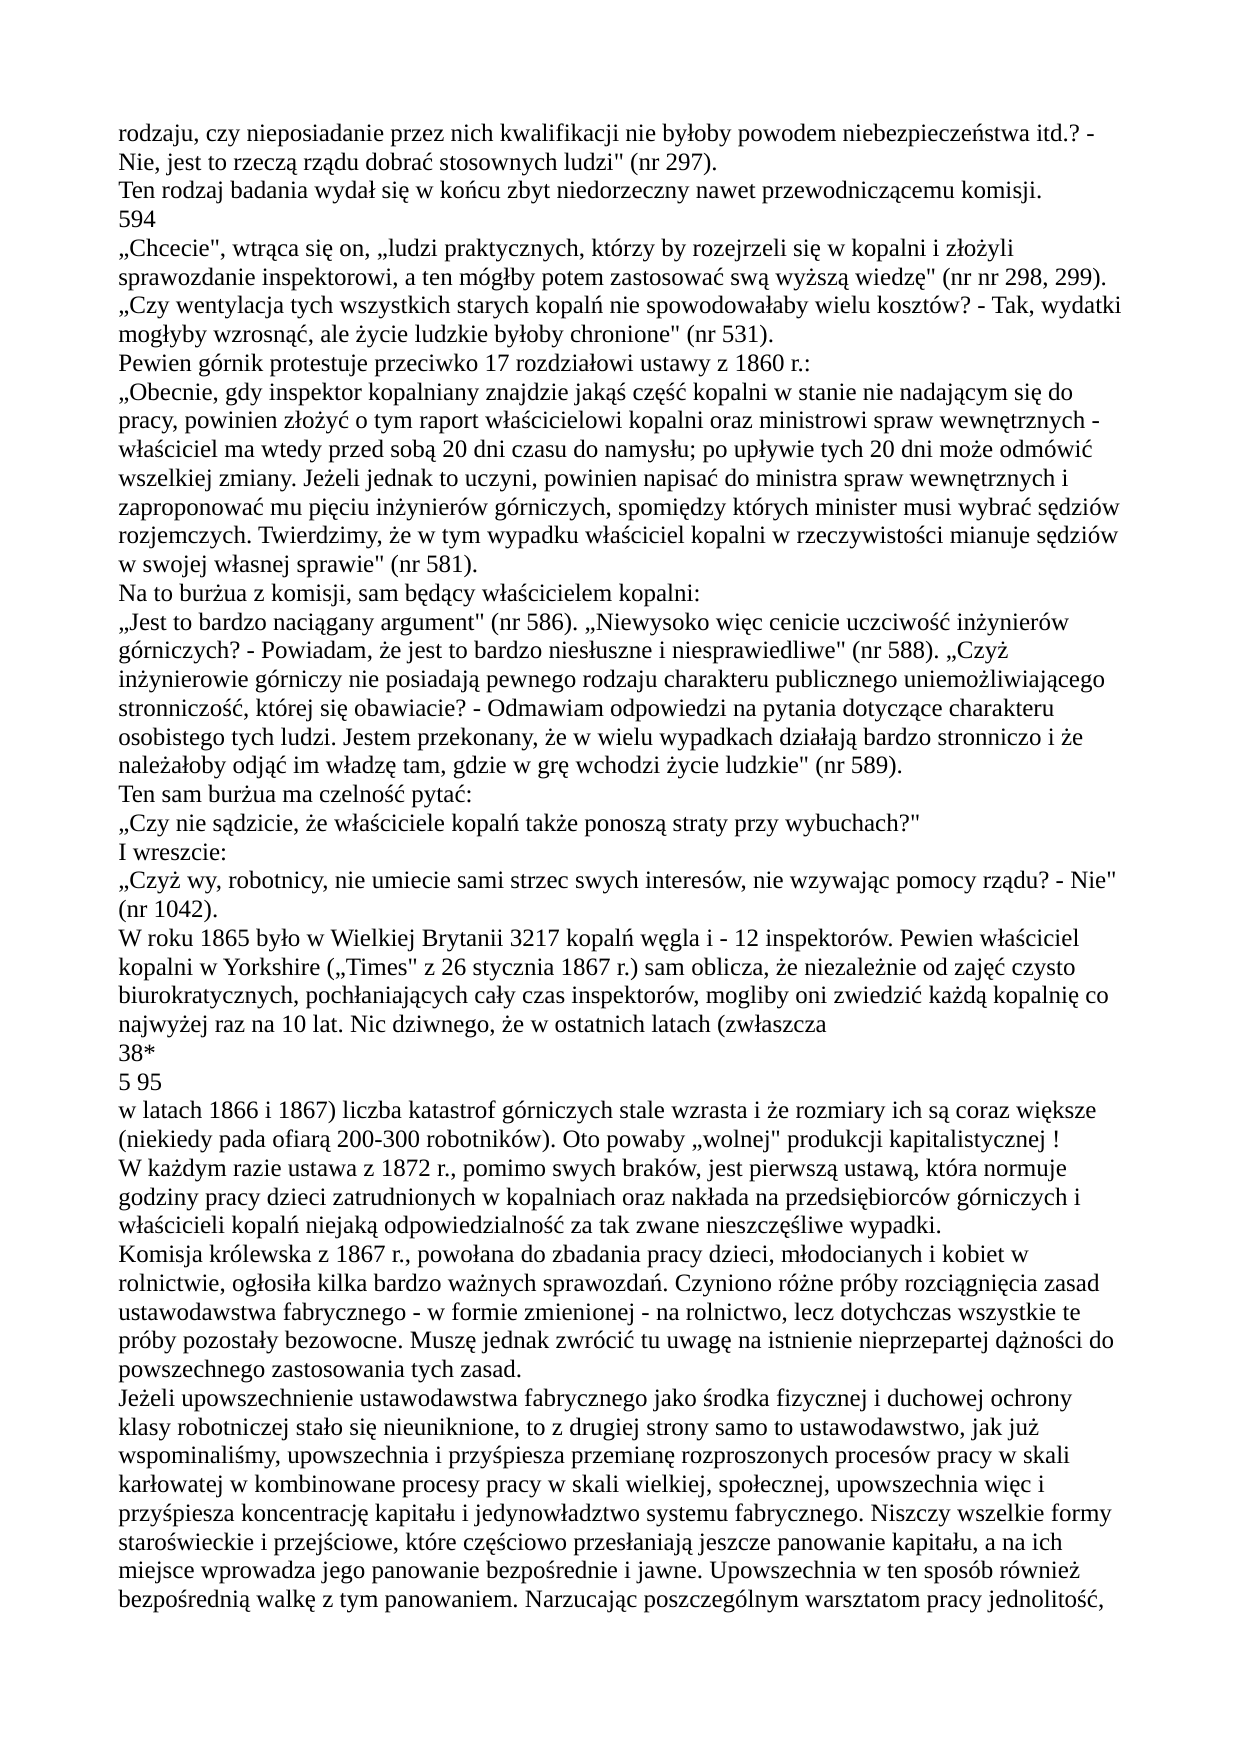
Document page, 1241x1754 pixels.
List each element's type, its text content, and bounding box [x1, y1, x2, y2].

text Ten rodzaj badania wydał się w końcu zbyt niedorzeczny nawet przewodniczącemu komisji. [118, 176, 1122, 204]
text W roku 1865 było w Wielkiej Brytanii 3217 kopalń węgla i - 12 inspektorów. Pewien właściciel kopalni w Yorkshire („Times" z 26 stycznia 1867 r.) sam oblicza, że niezależnie od zajęć czysto biurokratycznych, pochłaniających cały czas inspektorów, mogliby oni zwiedzić każdą kopalnię co najwyżej raz na 10 lat. Nic dziwnego, że w ostatnich latach (zwłaszcza [118, 923, 1122, 1038]
text 38* [118, 1038, 1122, 1067]
text Jeżeli upowszechnienie ustawodawstwa fabrycznego jako środka fizycznej i duchowej ochrony klasy robotniczej stało się nieuniknione, to z drugiej strony samo to ustawodawstwo, jak już wspominaliśmy, upowszechnia i przyśpiesza przemianę rozproszonych procesów pracy w skali karłowatej w kombinowane procesy pracy w skali wielkiej, społecznej, upowszechnia więc i przyśpiesza koncentrację kapitału i jedynowładztwo systemu fabrycznego. Niszczy wszelkie formy staroświeckie i przejściowe, które częściowo przesłaniają jeszcze panowanie kapitału, a na ich miejsce wprowadza jego panowanie bezpośrednie i jawne. Upowszechnia w ten sposób również bezpośrednią walkę z tym panowaniem. Narzucając poszczególnym warsztatom pracy jednolitość, [118, 1383, 1122, 1613]
text „Czyż wy, robotnicy, nie umiecie sami strzec swych interesów, nie wzywając pomocy rządu? - Nie" (nr 1042). [118, 866, 1122, 923]
text Pewien górnik protestuje przeciwko 17 rozdziałowi ustawy z 1860 r.: [118, 348, 1122, 377]
text rodzaju, czy nieposiadanie przez nich kwalifikacji nie byłoby powodem niebezpieczeństwa itd.? - Nie, jest to rzeczą rządu dobrać stosownych ludzi" (nr 297). [118, 118, 1122, 176]
text w latach 1866 i 1867) liczba katastrof górniczych stale wzrasta i że rozmiary ich są coraz większe (niekiedy pada ofiarą 200-300 robotników). Oto powaby „wolnej" produkcji kapitalistycznej ! [118, 1096, 1122, 1153]
text I wreszcie: [118, 837, 1122, 866]
text „Chcecie", wtrąca się on, „ludzi praktycznych, którzy by rozejrzeli się w kopalni i złożyli sprawozdanie inspektorowi, a ten mógłby potem zastosować swą wyższą wiedzę" (nr nr 298, 299). „Czy wentylacja tych wszystkich starych kopalń nie spowodowałaby wielu kosztów? - Tak, wydatki mogłyby wzrosnąć, ale życie ludzkie byłoby chronione" (nr 531). [118, 233, 1122, 348]
text W każdym razie ustawa z 1872 r., pomimo swych braków, jest pierwszą ustawą, która normuje godziny pracy dzieci zatrudnionych w kopalniach oraz nakłada na przedsiębiorców górniczych i właścicieli kopalń niejaką odpowiedzialność za tak zwane nieszczęśliwe wypadki. [118, 1153, 1122, 1239]
text 594 [118, 204, 1122, 233]
text 5 95 [118, 1067, 1122, 1096]
text „Czy nie sądzicie, że właściciele kopalń także ponoszą straty przy wybuchach?" [118, 808, 1122, 837]
text Ten sam burżua ma czelność pytać: [118, 779, 1122, 808]
text Na to burżua z komisji, sam będący właścicielem kopalni: [118, 578, 1122, 607]
text „Jest to bardzo naciągany argument" (nr 586). „Niewysoko więc cenicie uczciwość inżynierów górniczych? - Powiadam, że jest to bardzo niesłuszne i niesprawiedliwe" (nr 588). „Czyż inżynierowie górniczy nie posiadają pewnego rodzaju charakteru publicznego uniemożliwiającego stronniczość, której się obawiacie? - Odmawiam odpowiedzi na pytania dotyczące charakteru osobistego tych ludzi. Jestem przekonany, że w wielu wypadkach działają bardzo stronniczo i że należałoby odjąć im władzę tam, gdzie w grę wchodzi życie ludzkie" (nr 589). [118, 607, 1122, 779]
text „Obecnie, gdy inspektor kopalniany znajdzie jakąś część kopalni w stanie nie nadającym się do pracy, powinien złożyć o tym raport właścicielowi kopalni oraz ministrowi spraw wewnętrznych - właściciel ma wtedy przed sobą 20 dni czasu do namysłu; po upływie tych 20 dni może odmówić wszelkiej zmiany. Jeżeli jednak to uczyni, powinien napisać do ministra spraw wewnętrznych i zaproponować mu pięciu inżynierów górniczych, spomiędzy których minister musi wybrać sędziów rozjemczych. Twierdzimy, że w tym wypadku właściciel kopalni w rzeczywistości mianuje sędziów w swojej własnej sprawie" (nr 581). [118, 377, 1122, 578]
text Komisja królewska z 1867 r., powołana do zbadania pracy dzieci, młodocianych i kobiet w rolnictwie, ogłosiła kilka bardzo ważnych sprawozdań. Czyniono różne próby rozciągnięcia zasad ustawodawstwa fabrycznego - w formie zmienionej - na rolnictwo, lecz dotychczas wszystkie te próby pozostały bezowocne. Muszę jednak zwrócić tu uwagę na istnienie nieprzepartej dążności do powszechnego zastosowania tych zasad. [118, 1239, 1122, 1383]
